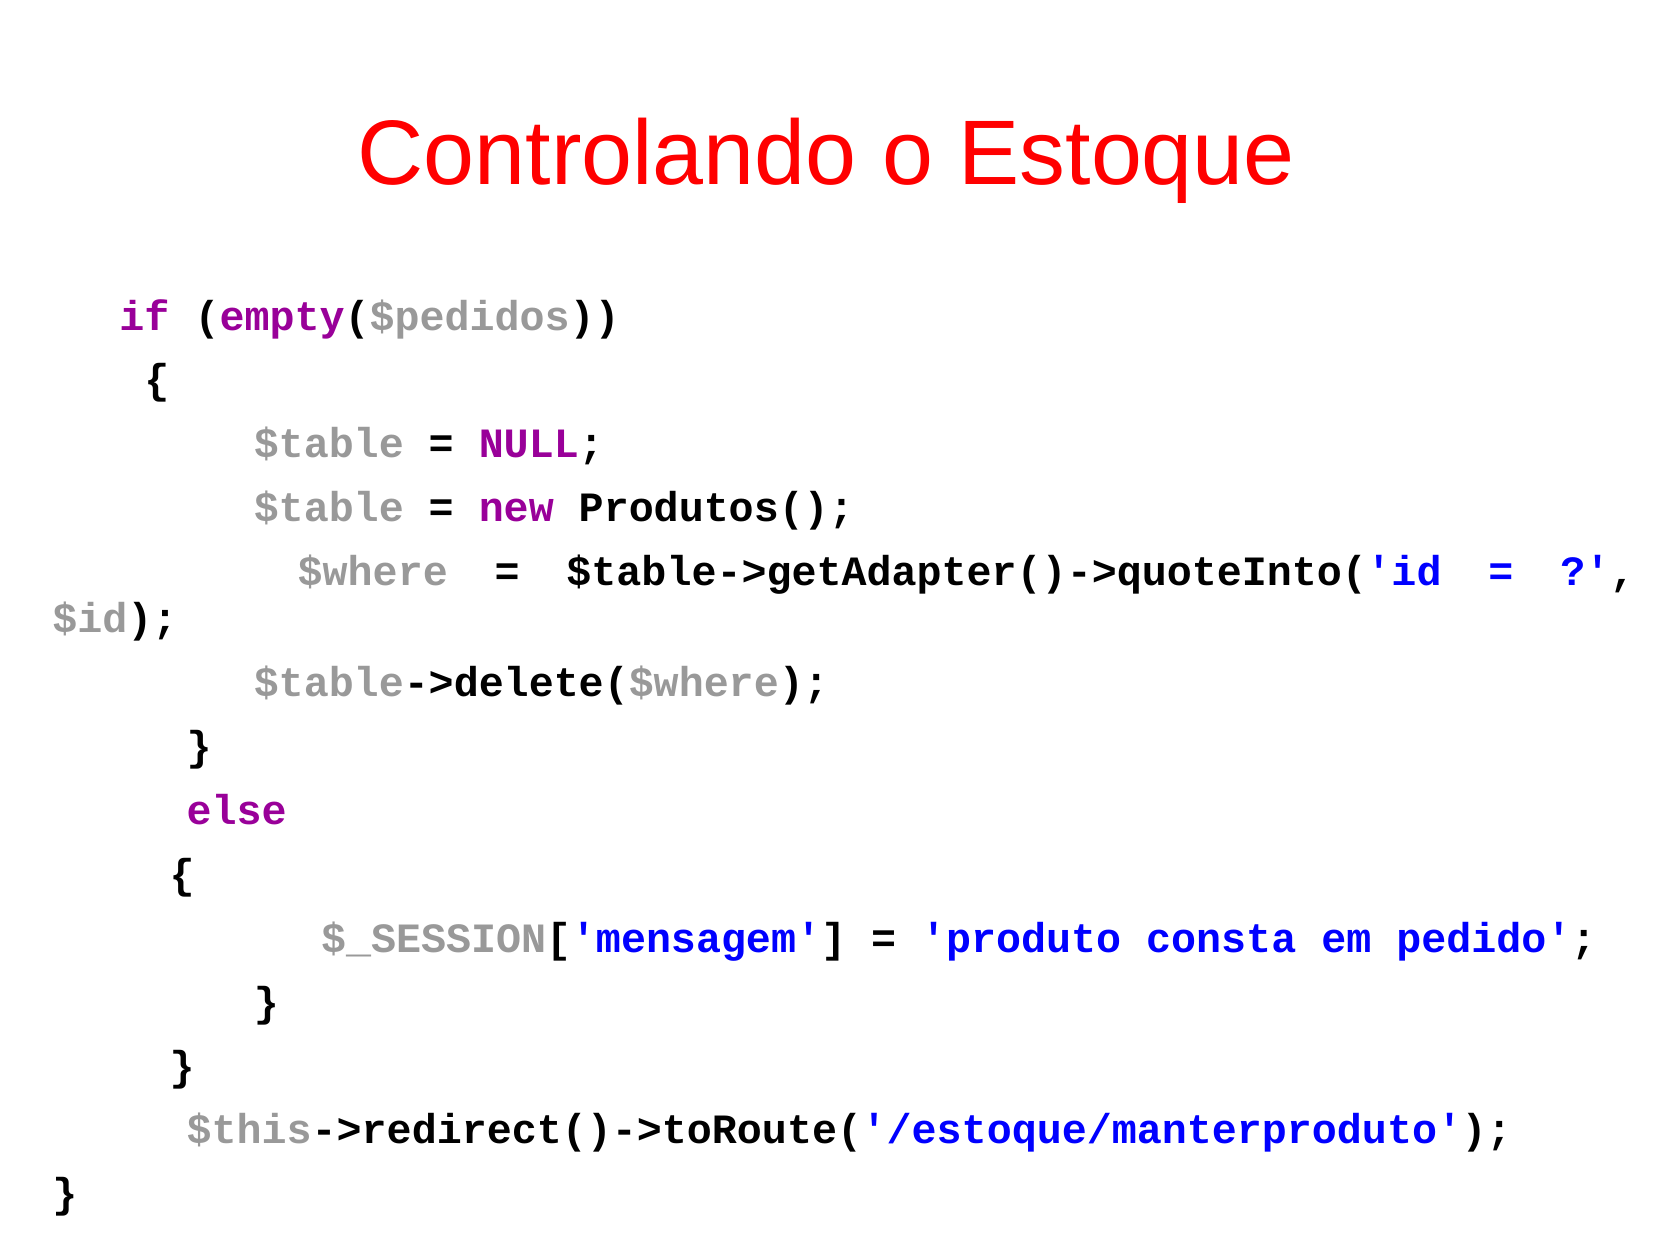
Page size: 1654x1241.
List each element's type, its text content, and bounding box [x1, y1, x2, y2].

title Controlando o Estoque [82, 49, 1571, 257]
list if (empty($pedidos)) { $table = NULL; $table = new Produtos(); $where = $table->getAdapter()->quoteInto('id = ?', $id); $table->delete($where); } else { $_SESSION['mensagem'] = 'produto consta em pedido'; } } $this->redirect()->toRoute('/estoque/manterproduto'); } [52, 295, 1636, 1229]
